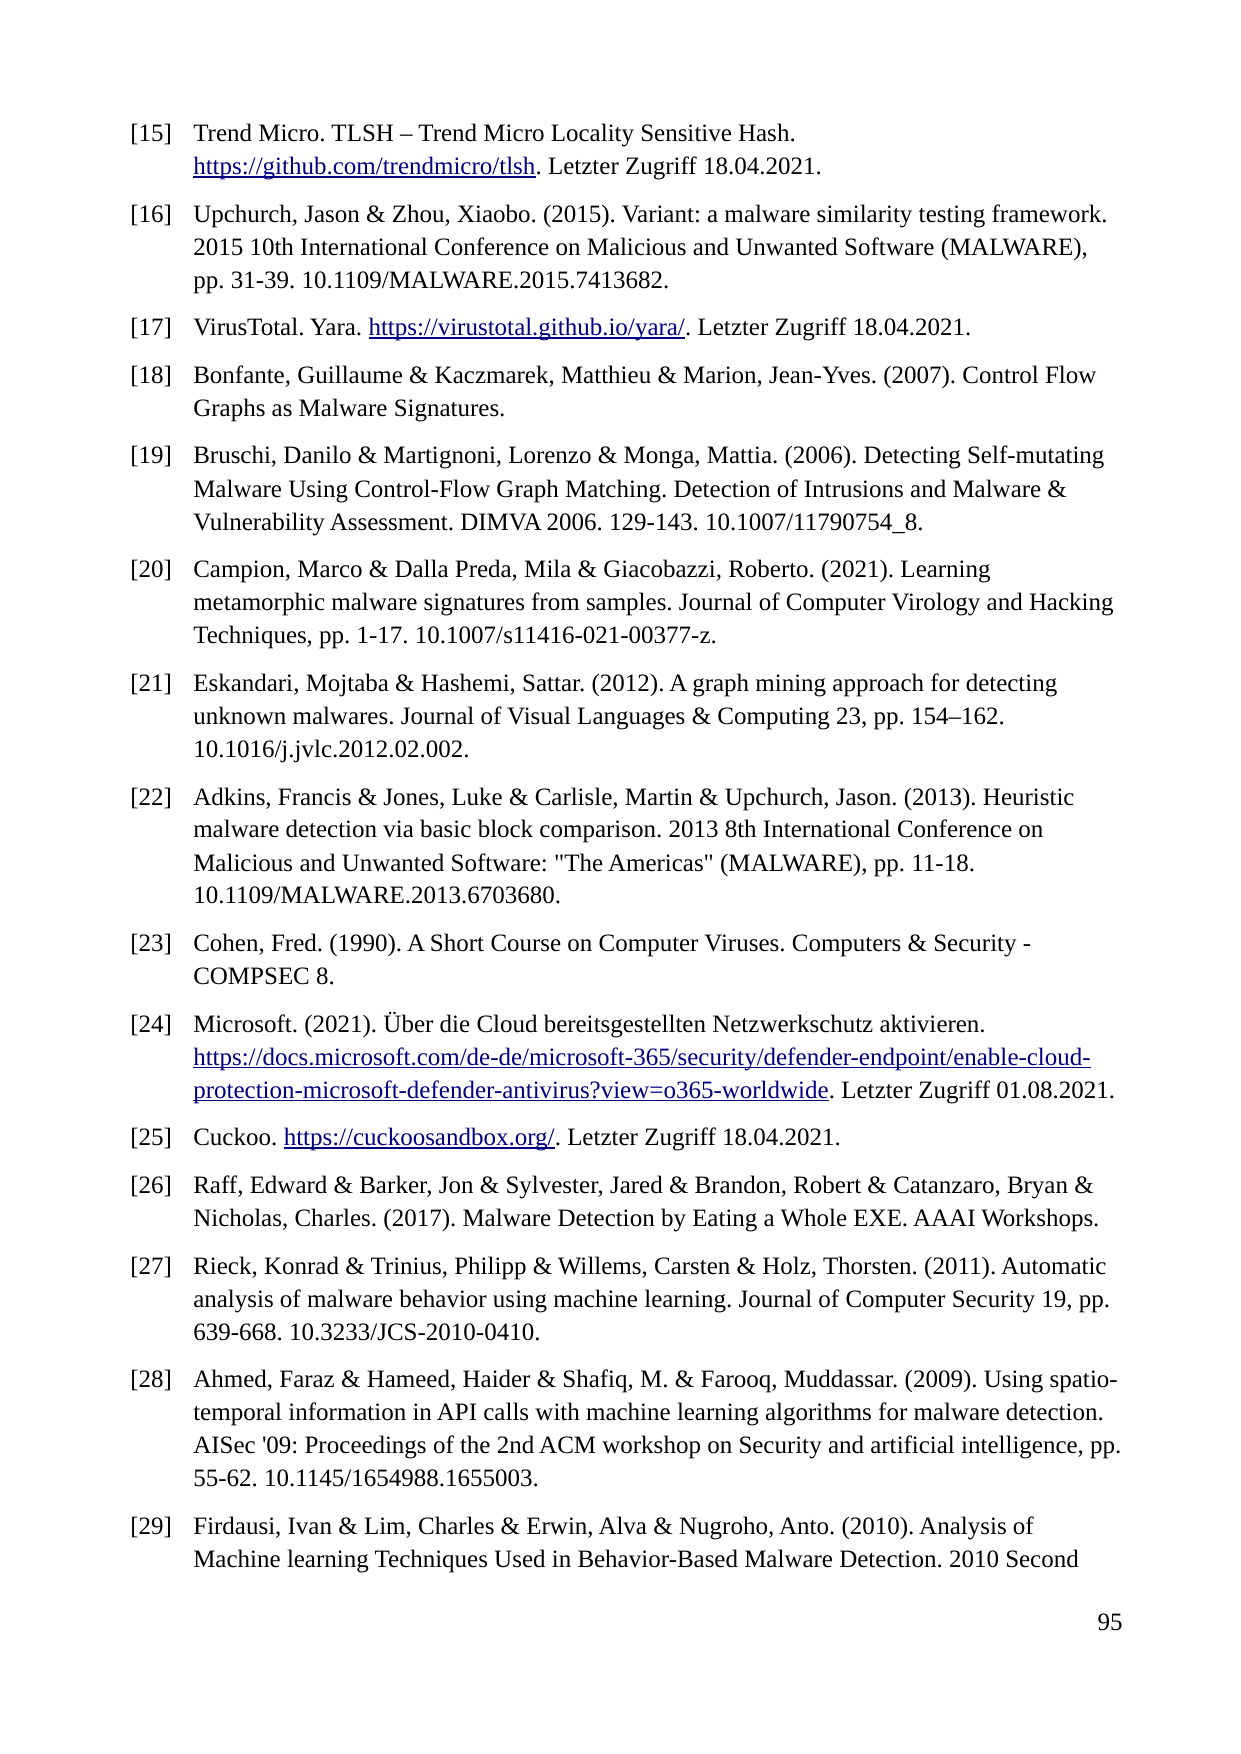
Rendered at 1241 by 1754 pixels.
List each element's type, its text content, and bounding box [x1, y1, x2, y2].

list Bruschi, Danilo & Martignoni, Lorenzo & Monga, Mattia. (2006). Detecting Self-mutating Malware Using Control-Flow Graph Matching. Detection of Intrusions and Malware & Vulnerability Assessment. DIMVA 2006. 129-143. 10.1007/11790754_8. [130, 441, 1122, 535]
list Campion, Marco & Dalla Preda, Mila & Giacobazzi, Roberto. (2021). Learning metamorphic malware signatures from samples. Journal of Computer Virology and Hacking Techniques, pp. 1-17. 10.1007/s11416-021-00377-z. [130, 554, 1122, 649]
list Bonfante, Guillaume & Kaczmarek, Matthieu & Marion, Jean-Yves. (2007). Control Flow Graphs as Malware Signatures. [130, 360, 1122, 422]
list Ahmed, Faraz & Hameed, Haider & Shafiq, M. & Farooq, Muddassar. (2009). Using spatio-temporal information in API calls with machine learning algorithms for malware detection. AISec '09: Proceedings of the 2nd ACM workshop on Security and artificial intelligence, pp. 55-62. 10.1145/1654988.1655003. [130, 1364, 1122, 1492]
list Rieck, Konrad & Trinius, Philipp & Willems, Carsten & Holz, Thorsten. (2011). Automatic analysis of malware behavior using machine learning. Journal of Computer Security 19, pp. 639-668. 10.3233/JCS-2010-0410. [130, 1251, 1122, 1346]
list Cohen, Fred. (1990). A Short Course on Computer Viruses. Computers & Security - COMPSEC 8. [130, 928, 1122, 990]
list VirusTotal. Yara. https://virustotal.github.io/yara/. Letzter Zugriff 18.04.2021. [130, 312, 1122, 341]
list Eskandari, Mojtaba & Hashemi, Sattar. (2012). A graph mining approach for detecting unknown malwares. Journal of Visual Languages & Computing 23, pp. 154–162. 10.1016/j.jvlc.2012.02.002. [130, 668, 1122, 763]
list Firdausi, Ivan & Lim, Charles & Erwin, Alva & Nugroho, Anto. (2010). Analysis of Machine learning Techniques Used in Behavior-Based Malware Detection. 2010 Second [130, 1511, 1122, 1573]
list Microsoft. (2021). Über die Cloud bereitsgestellten Netzwerkschutz aktivieren. https://docs.microsoft.com/de-de/microsoft-365/security/defender-endpoint/enable-cloud-protection-microsoft-defender-antivirus?view=o365-worldwide. Letzter Zugriff 01.08.2021. [130, 1009, 1122, 1104]
list Cuckoo. https://cuckoosandbox.org/. Letzter Zugriff 18.04.2021. [130, 1122, 1122, 1151]
list Trend Micro. TLSH – Trend Micro Locality Sensitive Hash. https://github.com/trendmicro/tlsh. Letzter Zugriff 18.04.2021. [130, 118, 1122, 180]
list Adkins, Francis & Jones, Luke & Carlisle, Martin & Upchurch, Jason. (2013). Heuristic malware detection via basic block comparison. 2013 8th International Conference on Malicious and Unwanted Software: "The Americas" (MALWARE), pp. 11-18. 10.1109/MALWARE.2013.6703680. [130, 782, 1122, 909]
list Raff, Edward & Barker, Jon & Sylvester, Jared & Brandon, Robert & Catanzaro, Bryan & Nicholas, Charles. (2017). Malware Detection by Eating a Whole EXE. AAAI Workshops. [130, 1170, 1122, 1232]
list Upchurch, Jason & Zhou, Xiaobo. (2015). Variant: a malware similarity testing framework. 2015 10th International Conference on Malicious and Unwanted Software (MALWARE), pp. 31-39. 10.1109/MALWARE.2015.7413682. [130, 199, 1122, 293]
